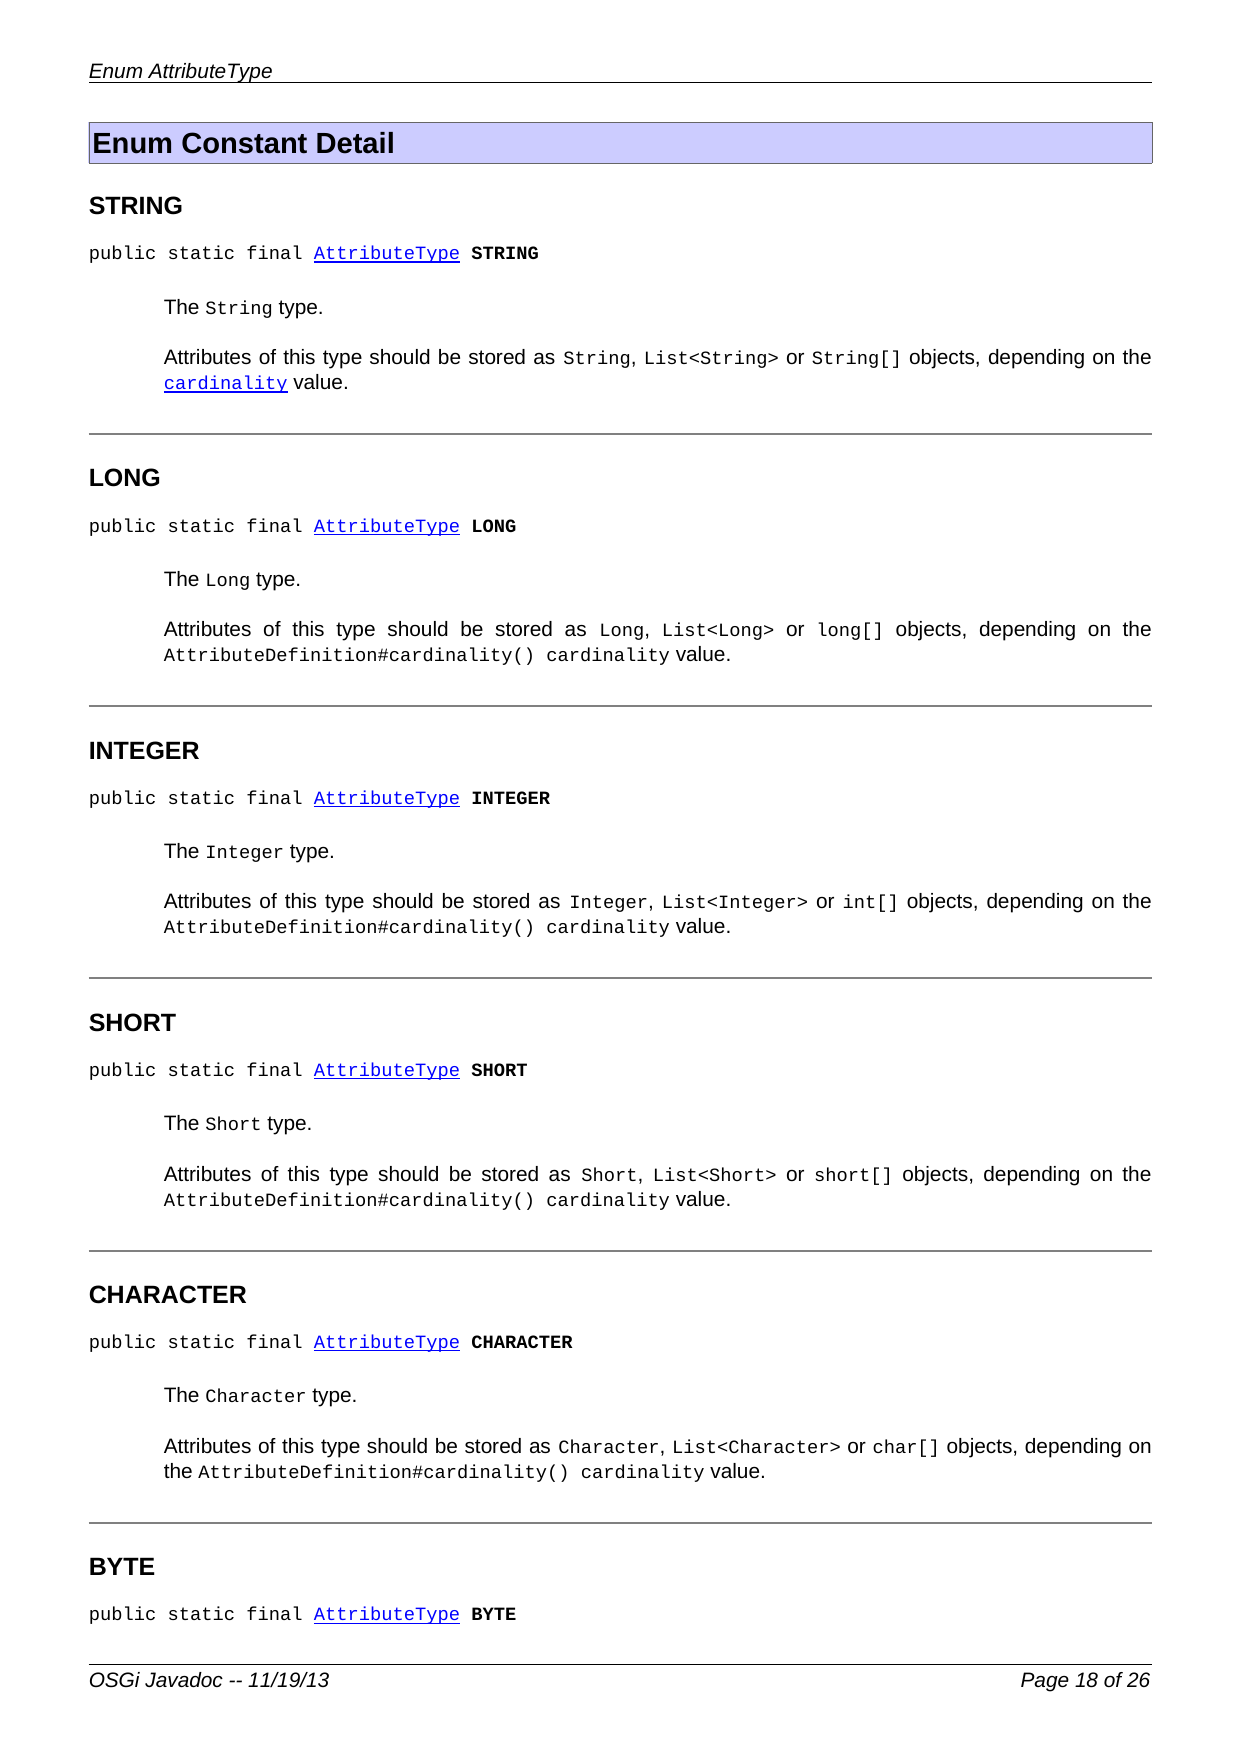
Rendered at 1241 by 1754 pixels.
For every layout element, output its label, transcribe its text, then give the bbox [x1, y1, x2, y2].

text public static final AttributeType CHARACTER [88, 1333, 1152, 1354]
subtitle LONG [88, 463, 1152, 492]
text Attributes of this type should be stored as String, List<String> or String[] objects, depending on the cardinality value. [163, 345, 1152, 395]
text Attributes of this type should be stored as Short, List<Short> or short[] objects, depending on the AttributeDefinition#cardinality() cardinality value. [163, 1161, 1152, 1212]
text The Long type. [163, 567, 1152, 592]
subtitle BYTE [88, 1552, 1152, 1581]
text public static final AttributeType SHORT [88, 1061, 1152, 1082]
text The String type. [163, 294, 1152, 320]
subtitle INTEGER [88, 736, 1152, 764]
text Attributes of this type should be stored as Character, List<Character> or char[] objects, depending on the AttributeDefinition#cardinality() cardinality value. [163, 1433, 1152, 1484]
text public static final AttributeType INTEGER [88, 788, 1152, 810]
subtitle SHORT [88, 1008, 1152, 1037]
text public static final AttributeType LONG [88, 516, 1152, 538]
subtitle CHARACTER [88, 1280, 1152, 1309]
text public static final AttributeType STRING [88, 244, 1152, 265]
subtitle Enum Constant Detail [90, 123, 1152, 163]
text The Integer type. [163, 839, 1152, 864]
text public static final AttributeType BYTE [88, 1605, 1152, 1626]
text The Character type. [163, 1383, 1152, 1408]
subtitle STRING [88, 191, 1152, 220]
text Attributes of this type should be stored as Integer, List<Integer> or int[] objects, depending on the AttributeDefinition#cardinality() cardinality value. [163, 889, 1152, 939]
text The Short type. [163, 1111, 1152, 1136]
text Attributes of this type should be stored as Long, List<Long> or long[] objects, depending on the AttributeDefinition#cardinality() cardinality value. [163, 617, 1152, 667]
